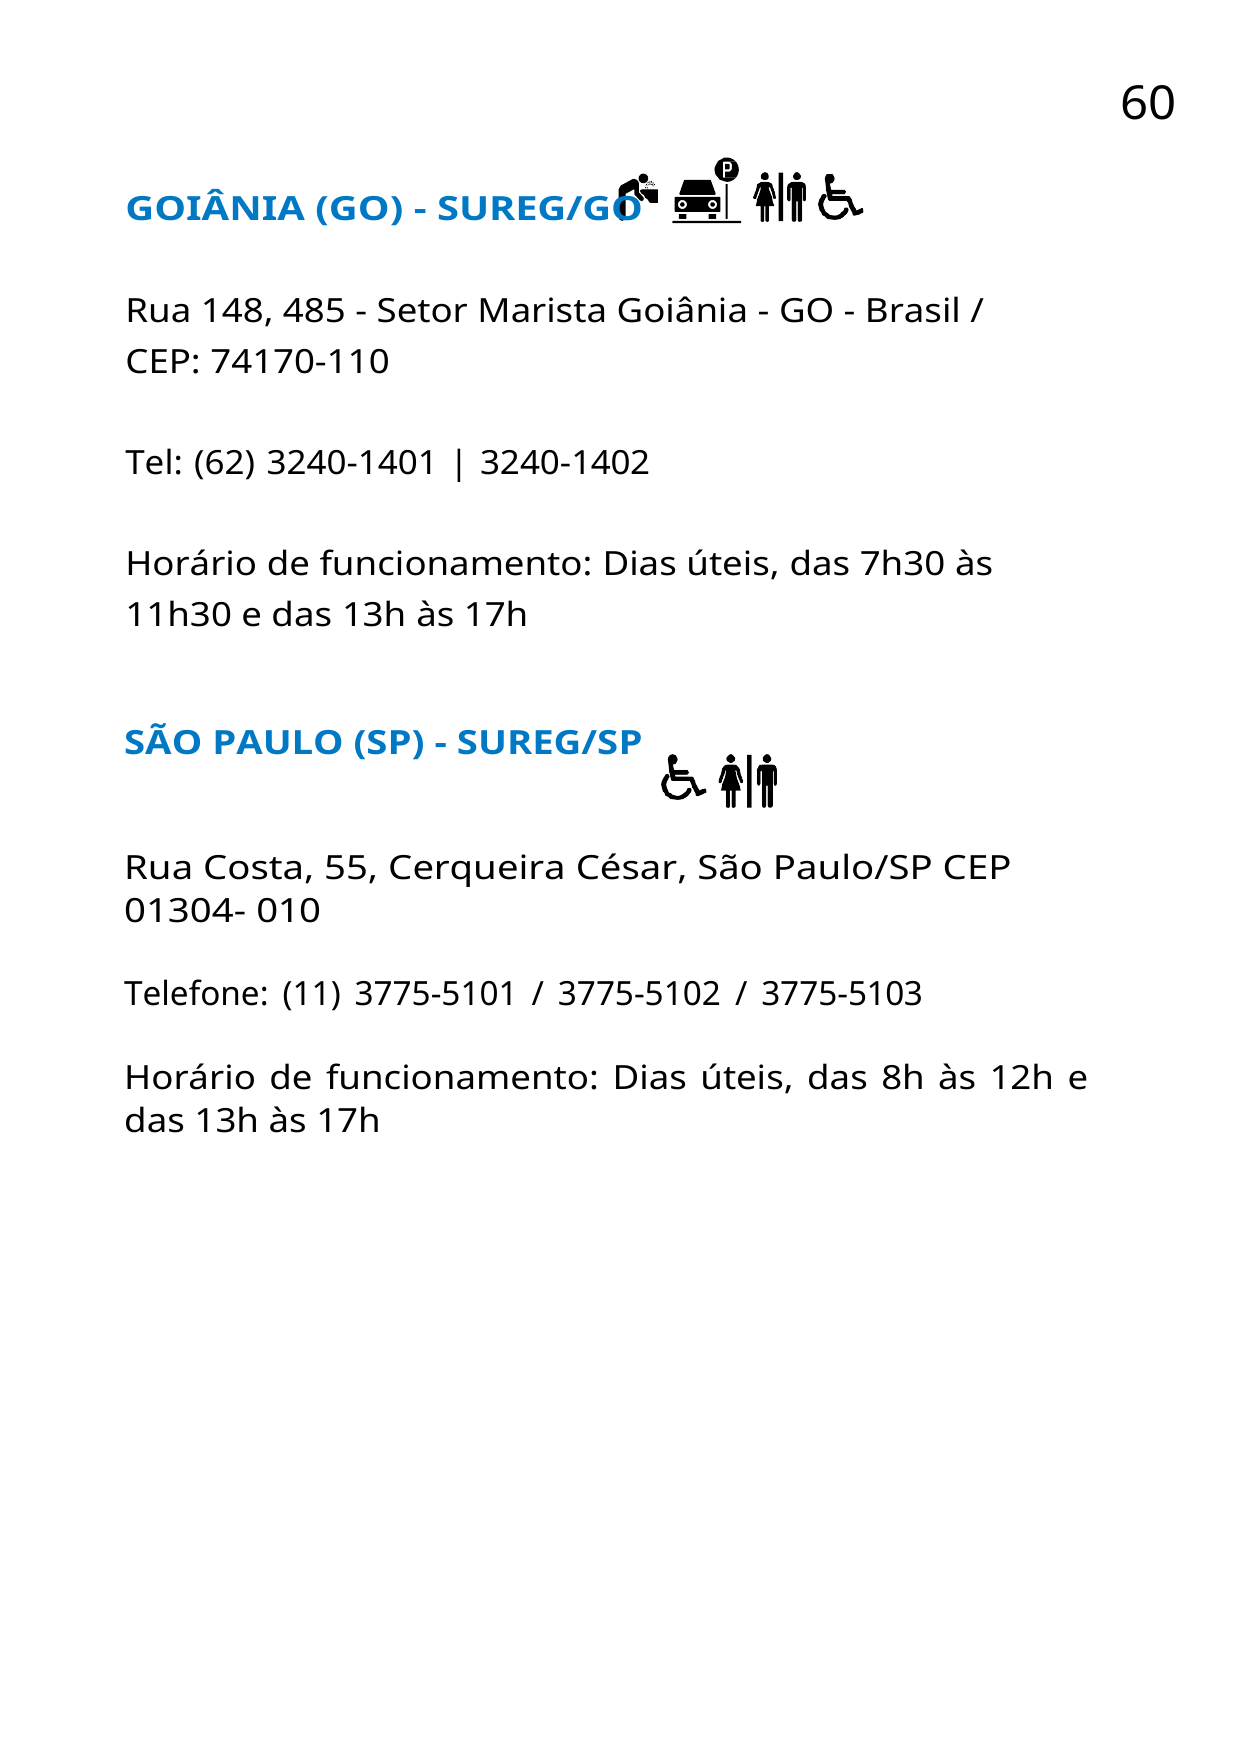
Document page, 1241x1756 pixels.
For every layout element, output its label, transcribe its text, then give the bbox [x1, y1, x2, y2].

text Tel: (62) 3240-1401 | 3240-1402 [125, 439, 1241, 484]
text Telefone: (11) 3775-5101 / 3775-5102 / 3775-5103 [124, 970, 1241, 1016]
text Rua 148, 485 - Setor Marista Goiânia - GO - Brasil / CEP: 74170-110 [125, 287, 1031, 383]
text Horário de funcionamento: Dias úteis, das 7h30 às 11h30 e das 13h às 17h [125, 540, 1107, 636]
text Horário de funcionamento: Dias úteis, das 8h às 12h e das 13h às 17h [124, 1054, 1121, 1142]
text Rua Costa, 55, Cerqueira César, São Paulo/SP CEP 01304- 010 [124, 845, 1121, 932]
subtitle GOIÂNIA (GO) - SUREG/GO [125, 185, 1241, 230]
subtitle SÃO PAULO (SP) - SUREG/SP [124, 718, 1241, 808]
